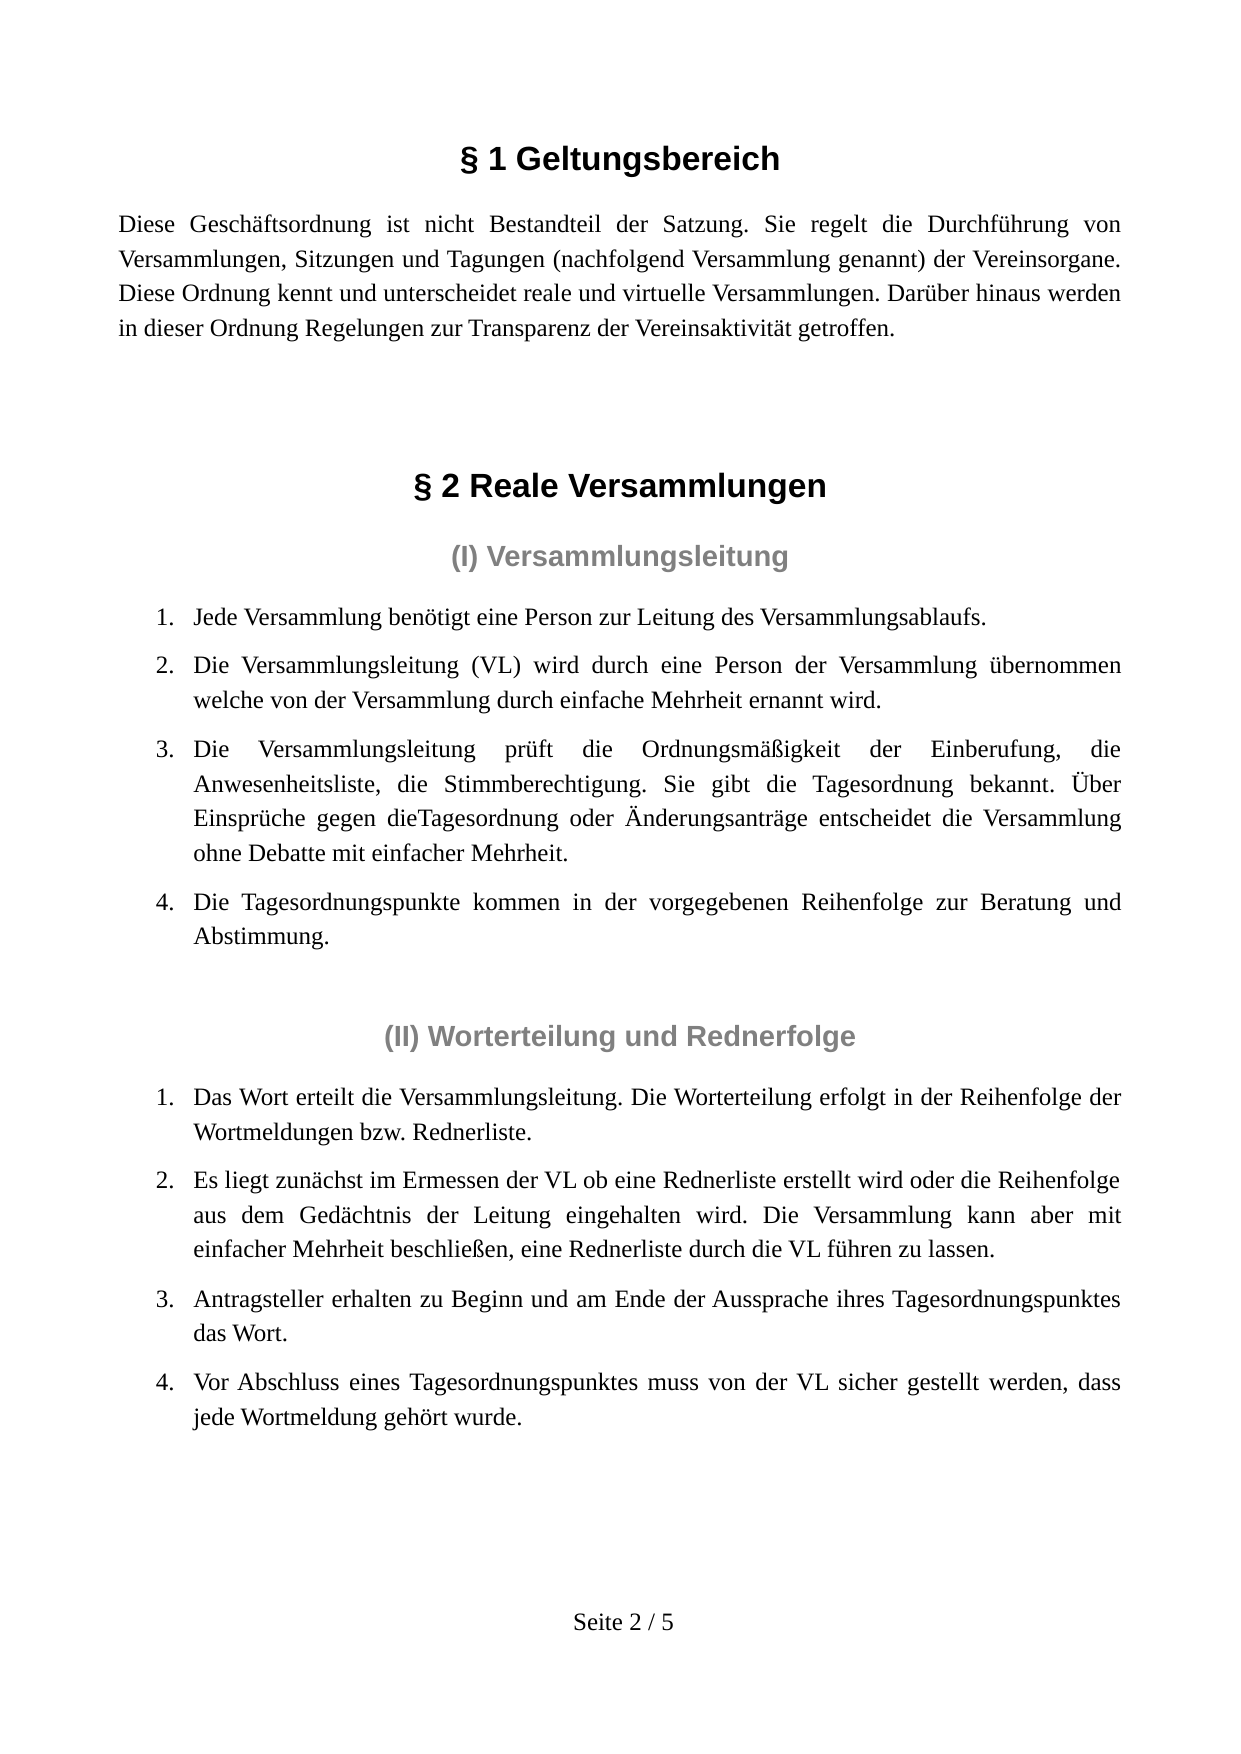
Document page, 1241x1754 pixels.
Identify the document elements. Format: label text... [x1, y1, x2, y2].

subtitle (II) Worterteilung und Rednerfolge [118, 1019, 1122, 1053]
list Die Versammlungsleitung (VL) wird durch eine Person der Versammlung übernommen welche von der Versammlung durch einfache Mehrheit ernannt wird. [156, 651, 1122, 714]
list Das Wort erteilt die Versammlungsleitung. Die Worterteilung erfolgt in der Reihenfolge der Wortmeldungen bzw. Rednerliste. [156, 1082, 1122, 1145]
list Die Tagesordnungspunkte kommen in der vorgegebenen Reihenfolge zur Beratung und Abstimmung. [156, 887, 1122, 950]
list Jede Versammlung benötigt eine Person zur Leitung des Versammlungsablaufs. [156, 602, 1122, 630]
subtitle § 1 Geltungsbereich [118, 139, 1122, 178]
list Die Versammlungsleitung prüft die Ordnungsmäßigkeit der Einberufung, die Anwesenheitsliste, die Stimmberechtigung. Sie gibt die Tagesordnung bekannt. Über Einsprüche gegen dieTagesordnung oder Änderungsanträge entscheidet die Versammlung ohne Debatte mit einfacher Mehrheit. [156, 734, 1122, 866]
list Antragsteller erhalten zu Beginn und am Ende der Aussprache ihres Tagesordnungspunktes das Wort. [156, 1284, 1122, 1347]
text Diese Geschäftsordnung ist nicht Bestandteil der Satzung. Sie regelt die Durchführung von Versammlungen, Sitzungen und Tagungen (nachfolgend Versammlung genannt) der Vereinsorgane. Diese Ordnung kennt und unterscheidet reale und virtuelle Versammlungen. Darüber hinaus werden in dieser Ordnung Regelungen zur Transparenz der Vereinsaktivität getroffen. [118, 209, 1122, 342]
subtitle (I) Versammlungsleitung [118, 539, 1122, 572]
list Vor Abschluss eines Tagesordnungspunktes muss von der VL sicher gestellt werden, dass jede Wortmeldung gehört wurde. [156, 1367, 1122, 1430]
subtitle § 2 Reale Versammlungen [118, 466, 1122, 505]
list Es liegt zunächst im Ermessen der VL ob eine Rednerliste erstellt wird oder die Reihenfolge aus dem Gedächtnis der Leitung eingehalten wird. Die Versammlung kann aber mit einfacher Mehrheit beschließen, eine Rednerliste durch die VL führen zu lassen. [156, 1166, 1122, 1263]
